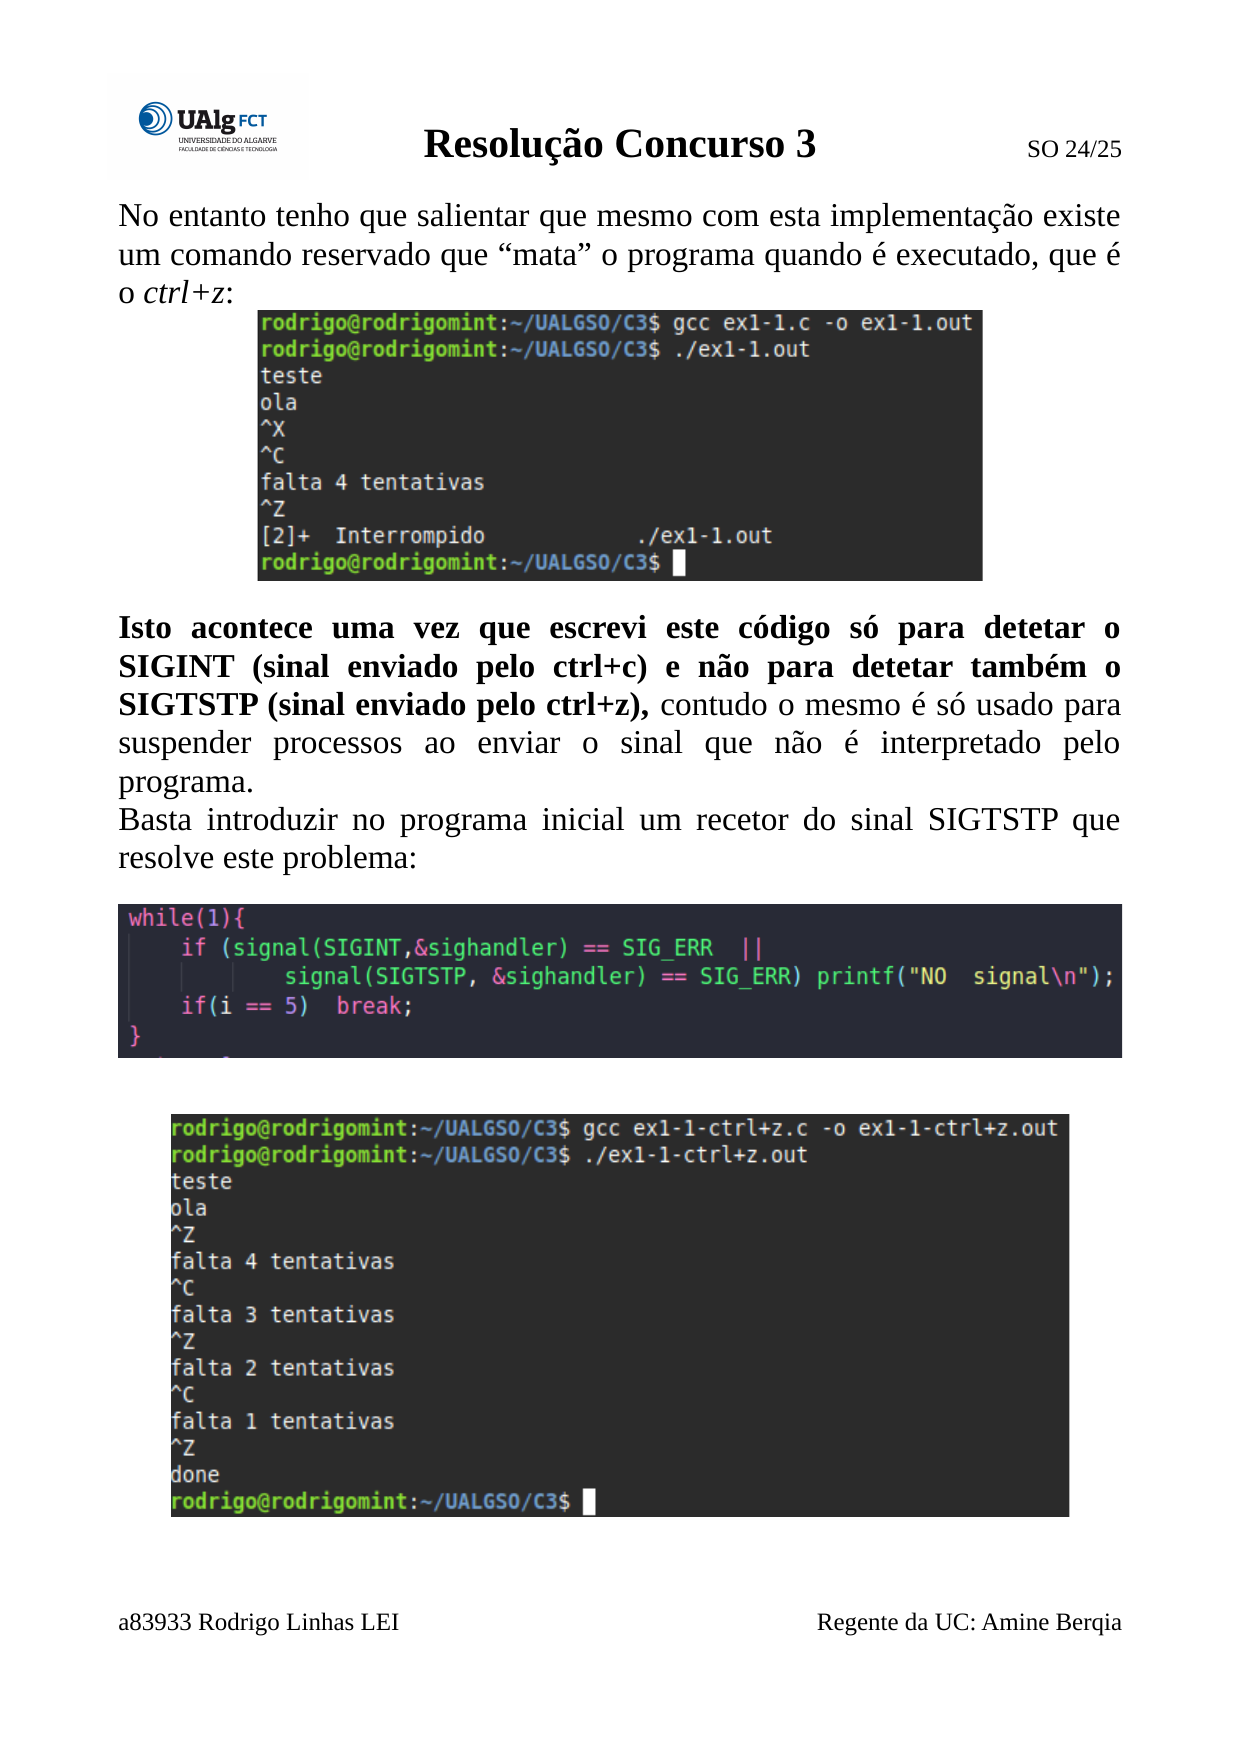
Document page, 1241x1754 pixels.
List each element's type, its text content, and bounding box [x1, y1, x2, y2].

text Basta introduzir no programa inicial um recetor do sinal SIGTSTP que resolve este problema: [118, 799, 1122, 876]
picture [118, 904, 1123, 1058]
text Isto acontece uma vez que escrevi este código só para detetar o SIGINT (sinal enviado pelo ctrl+c) e não para detetar também o SIGTSTP (sinal enviado pelo ctrl+z), contudo o mesmo é só usado para suspender processos ao enviar o sinal que não é interpretado pelo programa. [118, 608, 1122, 799]
picture [106, 73, 310, 180]
text No entanto tenho que salientar que mesmo com esta implementação existe um comando reservado que “mata” o programa quando é executado, que é o ctrl+z: [118, 196, 1122, 311]
picture [257, 310, 983, 581]
picture [171, 1114, 1070, 1517]
